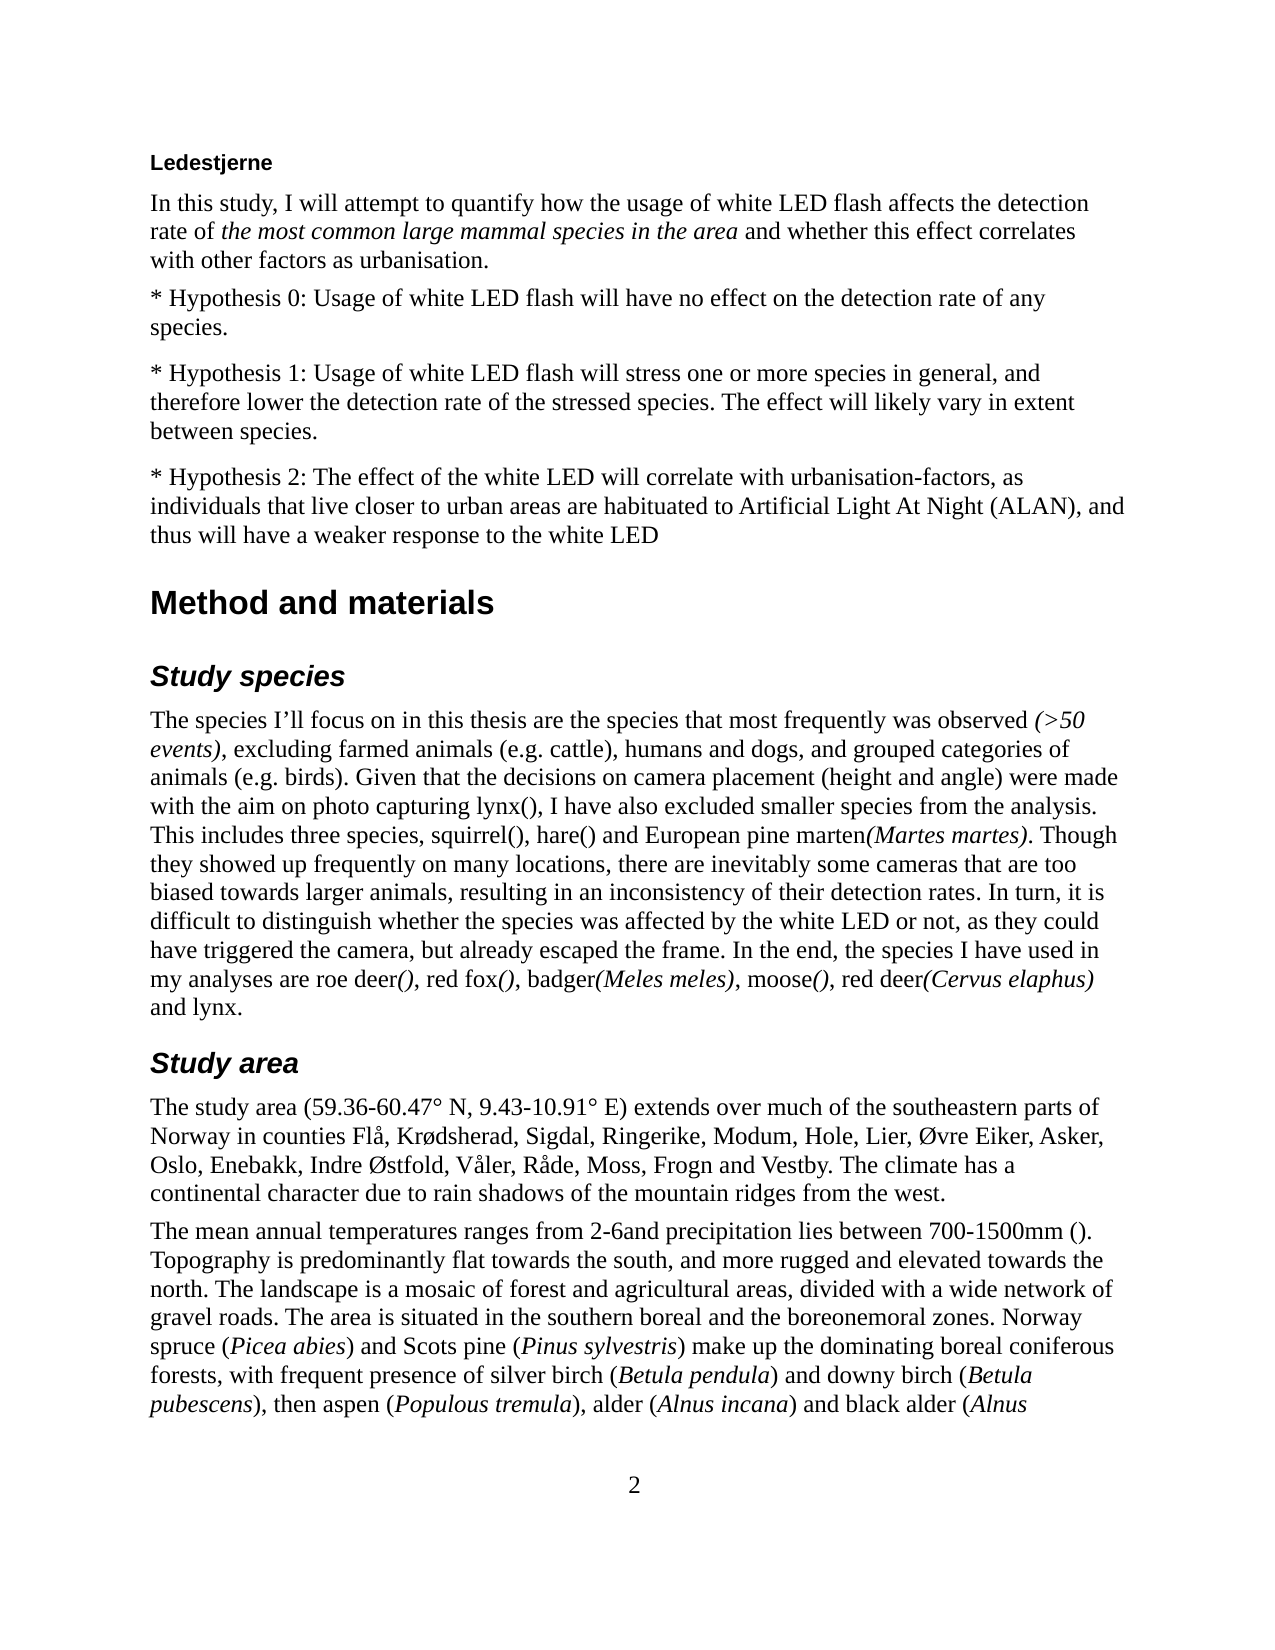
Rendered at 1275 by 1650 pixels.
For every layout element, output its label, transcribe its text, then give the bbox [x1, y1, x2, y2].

text In this study, I will attempt to quantify how the usage of white LED flash affects the detection rate of the most common large mammal species in the area and whether this effect correlates with other factors as urbanisation. [150, 188, 1125, 274]
text The mean annual temperatures ranges from 2-6and precipitation lies between 700-1500mm (). Topography is predominantly flat towards the south, and more rugged and elevated towards the north. The landscape is a mosaic of forest and agricultural areas, divided with a wide network of gravel roads. The area is situated in the southern boreal and the boreonemoral zones. Norway spruce (Picea abies) and Scots pine (Pinus sylvestris) make up the dominating boreal coniferous forests, with frequent presence of silver birch (Betula pendula) and downy birch (Betula pubescens), then aspen (Populous tremula), alder (Alnus incana) and black alder (Alnus [150, 1216, 1125, 1417]
text The study area (59.36-60.47° N, 9.43-10.91° E) extends over much of the southeastern parts of Norway in counties Flå, Krødsherad, Sigdal, Ringerike, Modum, Hole, Lier, Øvre Eiker, Asker, Oslo, Enebakk, Indre Østfold, Våler, Råde, Moss, Frogn and Vestby. The climate has a continental character due to rain shadows of the mountain ridges from the west. [150, 1092, 1125, 1207]
subtitle Method and materials [150, 583, 1125, 621]
subtitle Study species [150, 659, 1125, 692]
text * Hypothesis 1: Usage of white LED flash will stress one or more species in general, and therefore lower the detection rate of the stressed species. The effect will likely vary in extent between species. [150, 358, 1125, 444]
text The species I’ll focus on in this thesis are the species that most frequently was observed (>50 events), excluding farmed animals (e.g. cattle), humans and dogs, and grouped categories of animals (e.g. birds). Given that the decisions on camera placement (height and angle) were made with the aim on photo capturing lynx(), I have also excluded smaller species from the analysis. This includes three species, squirrel(), hare() and European pine marten(Martes martes). Though they showed up frequently on many locations, there are inevitably some cameras that are too biased towards larger animals, resulting in an inconsistency of their detection rates. In turn, it is difficult to distinguish whether the species was affected by the white LED or not, as they could have triggered the camera, but already escaped the frame. In the end, the species I have used in my analyses are roe deer(), red fox(), badger(Meles meles), moose(), red deer(Cervus elaphus) and lynx. [150, 705, 1125, 1021]
text * Hypothesis 2: The effect of the white LED will correlate with urbanisation-factors, as individuals that live closer to urban areas are habituated to Artificial Light At Night (ALAN), and thus will have a weaker response to the white LED [150, 462, 1125, 549]
subtitle Ledestjerne [150, 150, 1125, 175]
subtitle Study area [150, 1046, 1125, 1080]
text * Hypothesis 0: Usage of white LED flash will have no effect on the detection rate of any species. [150, 283, 1125, 340]
